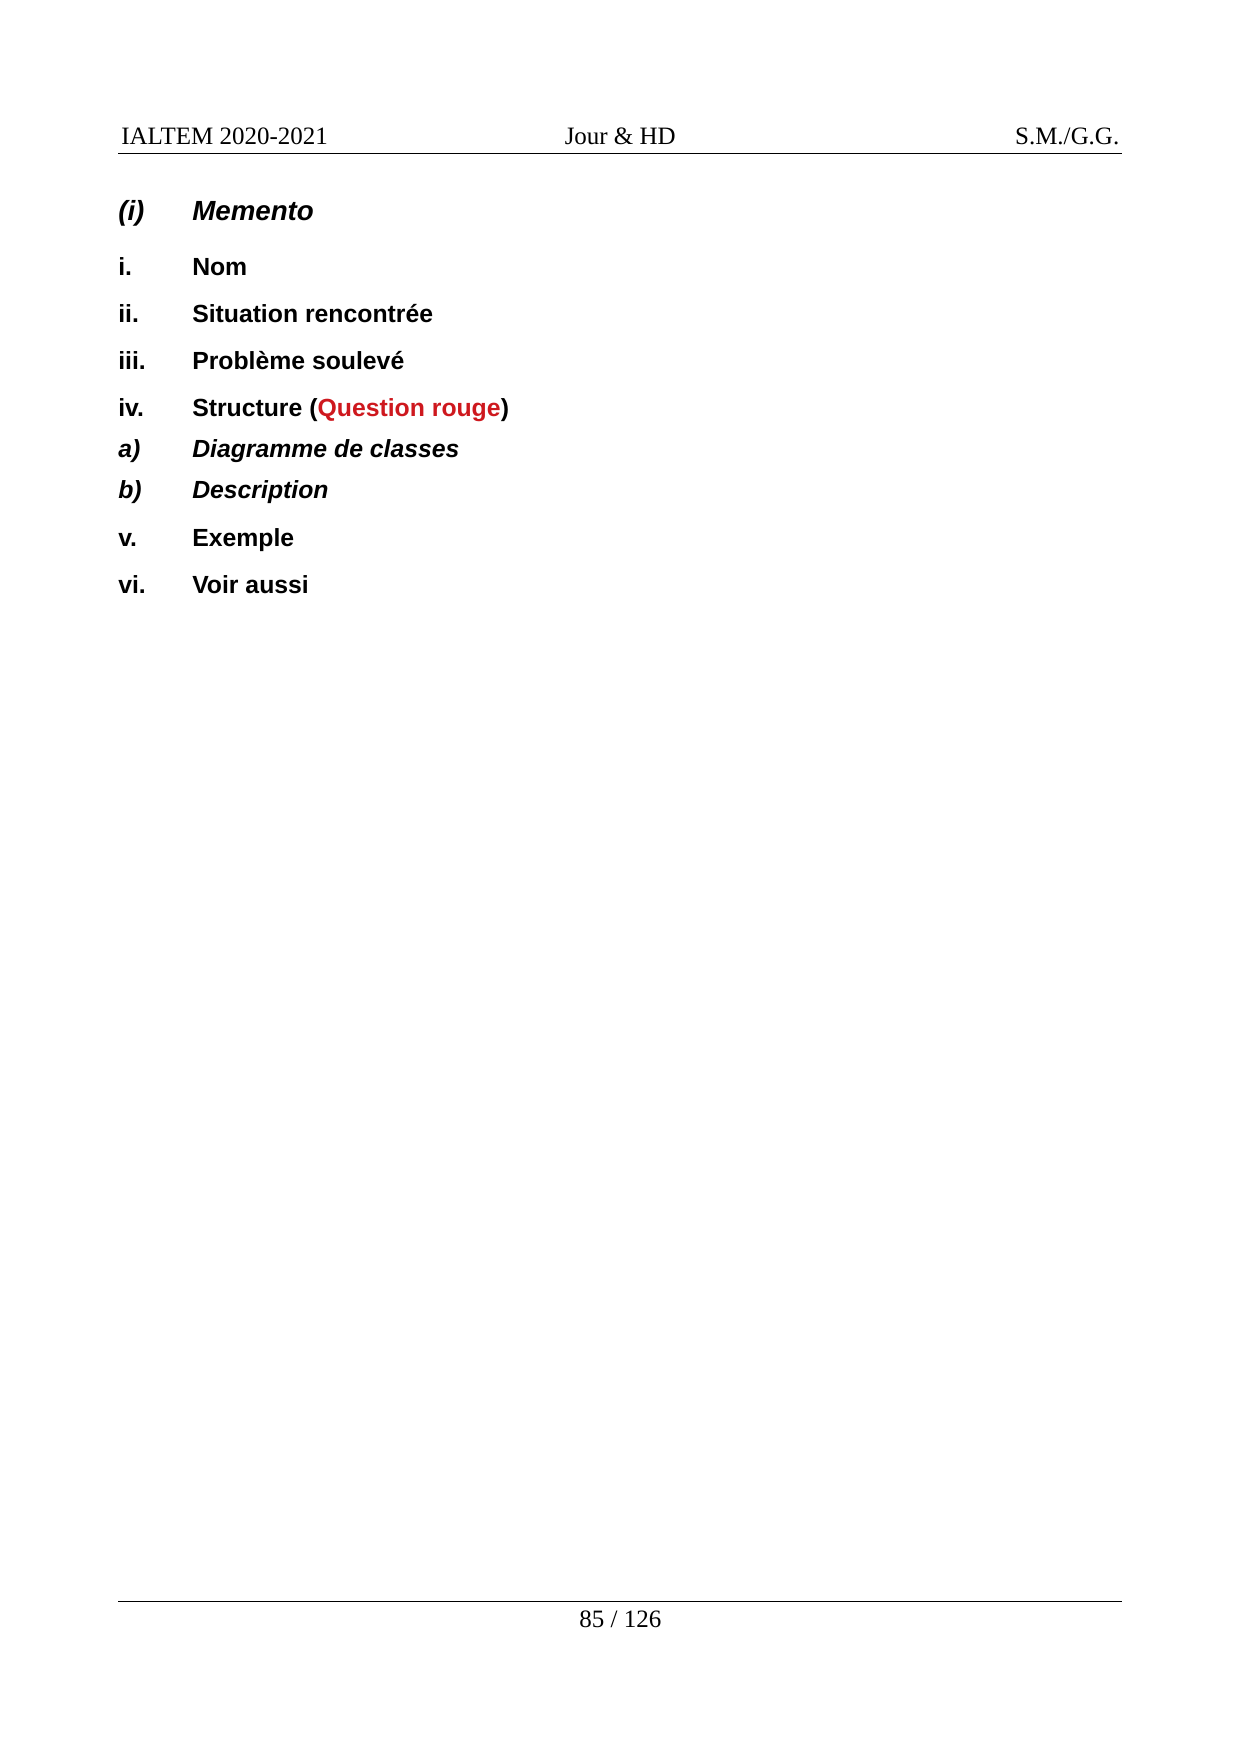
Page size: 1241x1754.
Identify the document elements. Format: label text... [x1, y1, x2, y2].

subtitle Nom [118, 252, 1122, 280]
subtitle Situation rencontrée [118, 299, 1122, 327]
subtitle Diagramme de classes [118, 434, 1122, 463]
subtitle Structure (Question rouge) [118, 393, 1122, 422]
subtitle Problème soulevé [118, 346, 1122, 375]
subtitle Exemple [118, 523, 1122, 551]
subtitle Voir aussi [118, 570, 1122, 599]
subtitle Memento [118, 195, 1122, 227]
subtitle Description [118, 476, 1122, 504]
